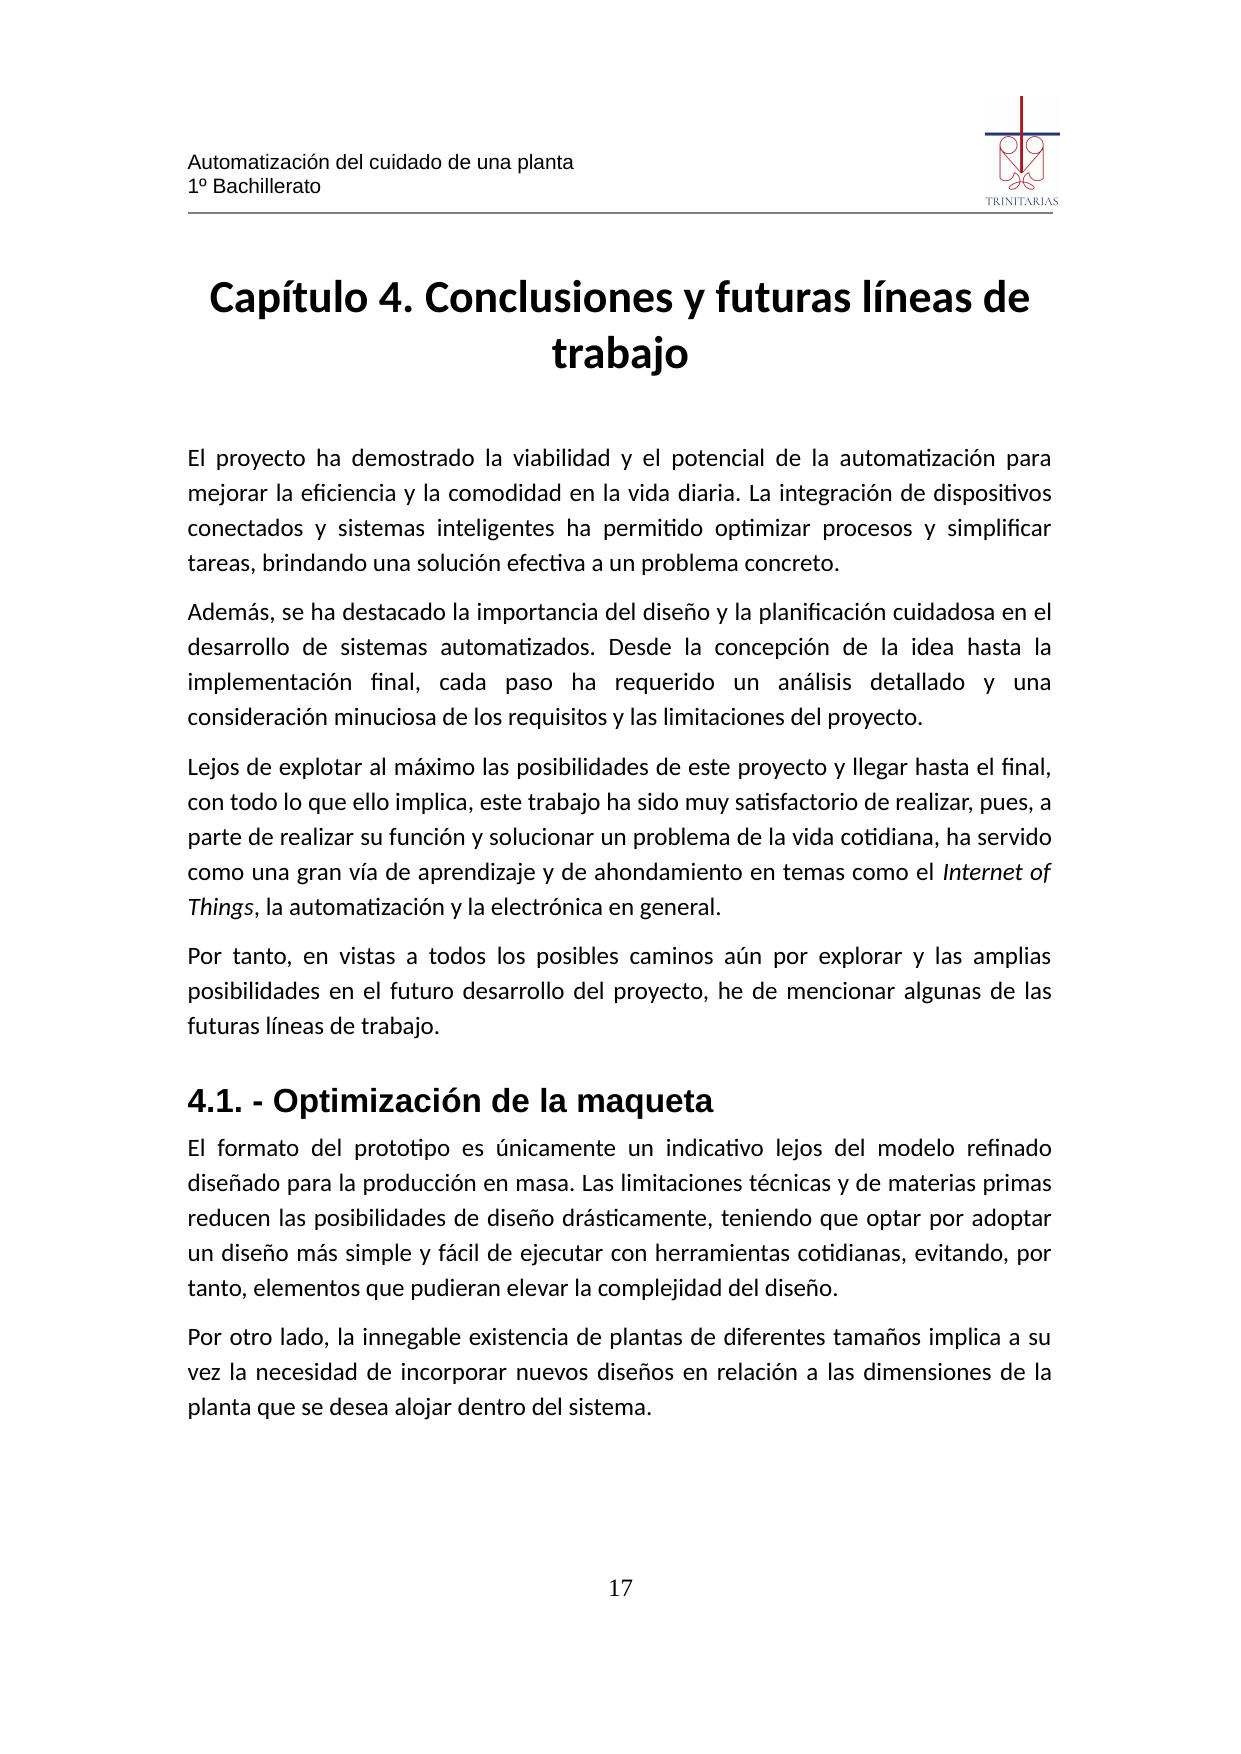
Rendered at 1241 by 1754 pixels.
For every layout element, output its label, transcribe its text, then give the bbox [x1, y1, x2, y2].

text Lejos de explotar al máximo las posibilidades de este proyecto y llegar hasta el final, con todo lo que ello implica, este trabajo ha sido muy satisfactorio de realizar, pues, a parte de realizar su función y solucionar un problema de la vida cotidiana, ha servido como una gran vía de aprendizaje y de ahondamiento en temas como el Internet of Things, la automatización y la electrónica en general. [187, 751, 1053, 921]
text Por tanto, en vistas a todos los posibles caminos aún por explorar y las amplias posibilidades en el futuro desarrollo del proyecto, he de mencionar algunas de las futuras líneas de trabajo. [187, 940, 1053, 1041]
subtitle Conclusiones y futuras líneas de trabajo [187, 268, 1053, 379]
text Por otro lado, la innegable existencia de plantas de diferentes tamaños implica a su vez la necesidad de incorporar nuevos diseños en relación a las dimensiones de la planta que se desea alojar dentro del sistema. [187, 1321, 1053, 1422]
text El formato del prototipo es únicamente un indicativo lejos del modelo refinado diseñado para la producción en masa. Las limitaciones técnicas y de materias primas reducen las posibilidades de diseño drásticamente, teniendo que optar por adoptar un diseño más simple y fácil de ejecutar con herramientas cotidianas, evitando, por tanto, elementos que pudieran elevar la complejidad del diseño. [187, 1132, 1053, 1302]
text El proyecto ha demostrado la viabilidad y el potencial de la automatización para mejorar la eficiencia y la comodidad en la vida diaria. La integración de dispositivos conectados y sistemas inteligentes ha permitido optimizar procesos y simplificar tareas, brindando una solución efectiva a un problema concreto. [187, 442, 1053, 577]
picture [984, 96, 1061, 208]
text Además, se ha destacado la importancia del diseño y la planificación cuidadosa en el desarrollo de sistemas automatizados. Desde la concepción de la idea hasta la implementación final, cada paso ha requerido un análisis detallado y una consideración minuciosa de los requisitos y las limitaciones del proyecto. [187, 596, 1053, 732]
subtitle Optimización de la maqueta [187, 1081, 1053, 1119]
